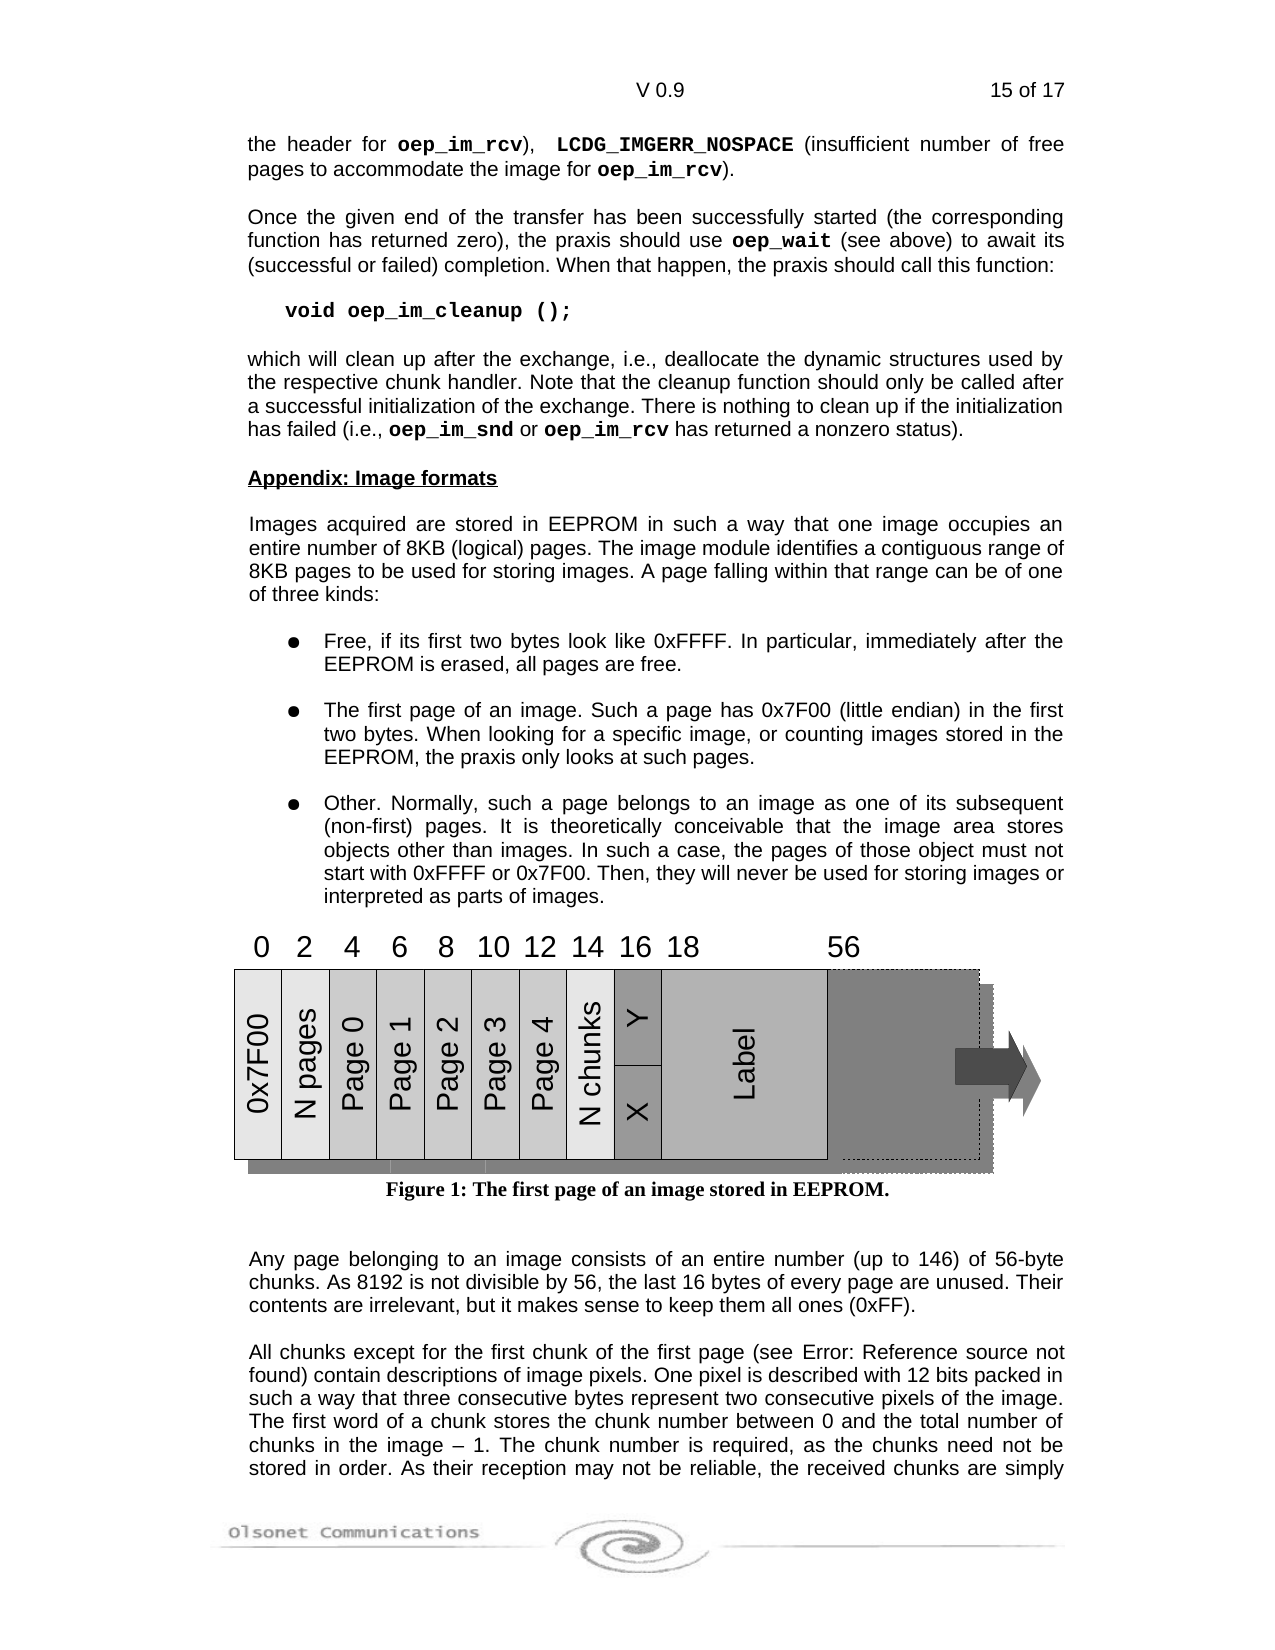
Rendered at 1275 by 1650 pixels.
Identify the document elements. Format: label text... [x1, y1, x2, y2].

text the header for oep_im_rcv), LCDG_IMGERR_NOSPACE (insufficient number of free pages to accommodate the image for oep_im_rcv). [247, 132, 1065, 182]
subtitle Appendix: Image formats [247, 466, 1065, 489]
text Images acquired are stored in EEPROM in such a way that one image occupies an entire number of 8KB (logical) pages. The image module identifies a contiguous range of 8KB pages to be used for storing images. A page falling within that range can be of one of three kinds: [249, 513, 1065, 606]
text Once the given end of the transfer has been successfully started (the corresponding function has returned zero), the praxis should use oep_wait (see above) to await its (successful or failed) completion. When that happen, the praxis should call this function: [247, 206, 1065, 277]
picture [210, 1504, 1065, 1596]
text which will clean up after the exchange, i.e., deallocate the dynamic structures used by the respective chunk handler. Note that the cleanup function should only be called after a successful initialization of the exchange. There is nothing to clean up if the initialization has failed (i.e., oep_im_snd or oep_im_rcv has returned a nonzero status). [247, 348, 1065, 442]
list The first page of an image. Such a page has 0x7F00 (little endian) in the first two bytes. When looking for a specific image, or counting images stored in the EEPROM, the praxis only looks at such pages. [286, 699, 1065, 768]
text Figure 1: The first page of an image stored in EEPROM. [229, 944, 1046, 1201]
text All chunks except for the first chunk of the first page (see Error: Reference source not found) contain descriptions of image pixels. One pixel is described with 12 bits packed in such a way that three consecutive bytes represent two consecutive pixels of the image. The first word of a chunk stores the chunk number between 0 and the total number of chunks in the image – 1. The chunk number is required, as the chunks need not be stored in order. As their reception may not be reliable, the received chunks are simply [249, 1340, 1065, 1480]
list Free, if its first two bytes look like 0xFFFF. In particular, immediately after the EEPROM is erased, all pages are free. [286, 629, 1065, 676]
list void oep_im_cleanup (); [247, 300, 1065, 324]
text Any page belonging to an image consists of an entire number (up to 146) of 56-byte chunks. As 8192 is not divisible by 56, the last 16 bytes of every page are unused. Their contents are irrelevant, but it makes sense to keep them all ones (0xFF). [249, 1247, 1065, 1317]
list Other. Normally, such a page belongs to an image as one of its subsequent (non-first) pages. It is theoretically conceivable that the image area stores objects other than images. In such a case, the pages of those object must not start with 0xFFFF or 0x7F00. Then, they will never be used for storing images or interpreted as parts of images. [286, 792, 1065, 908]
